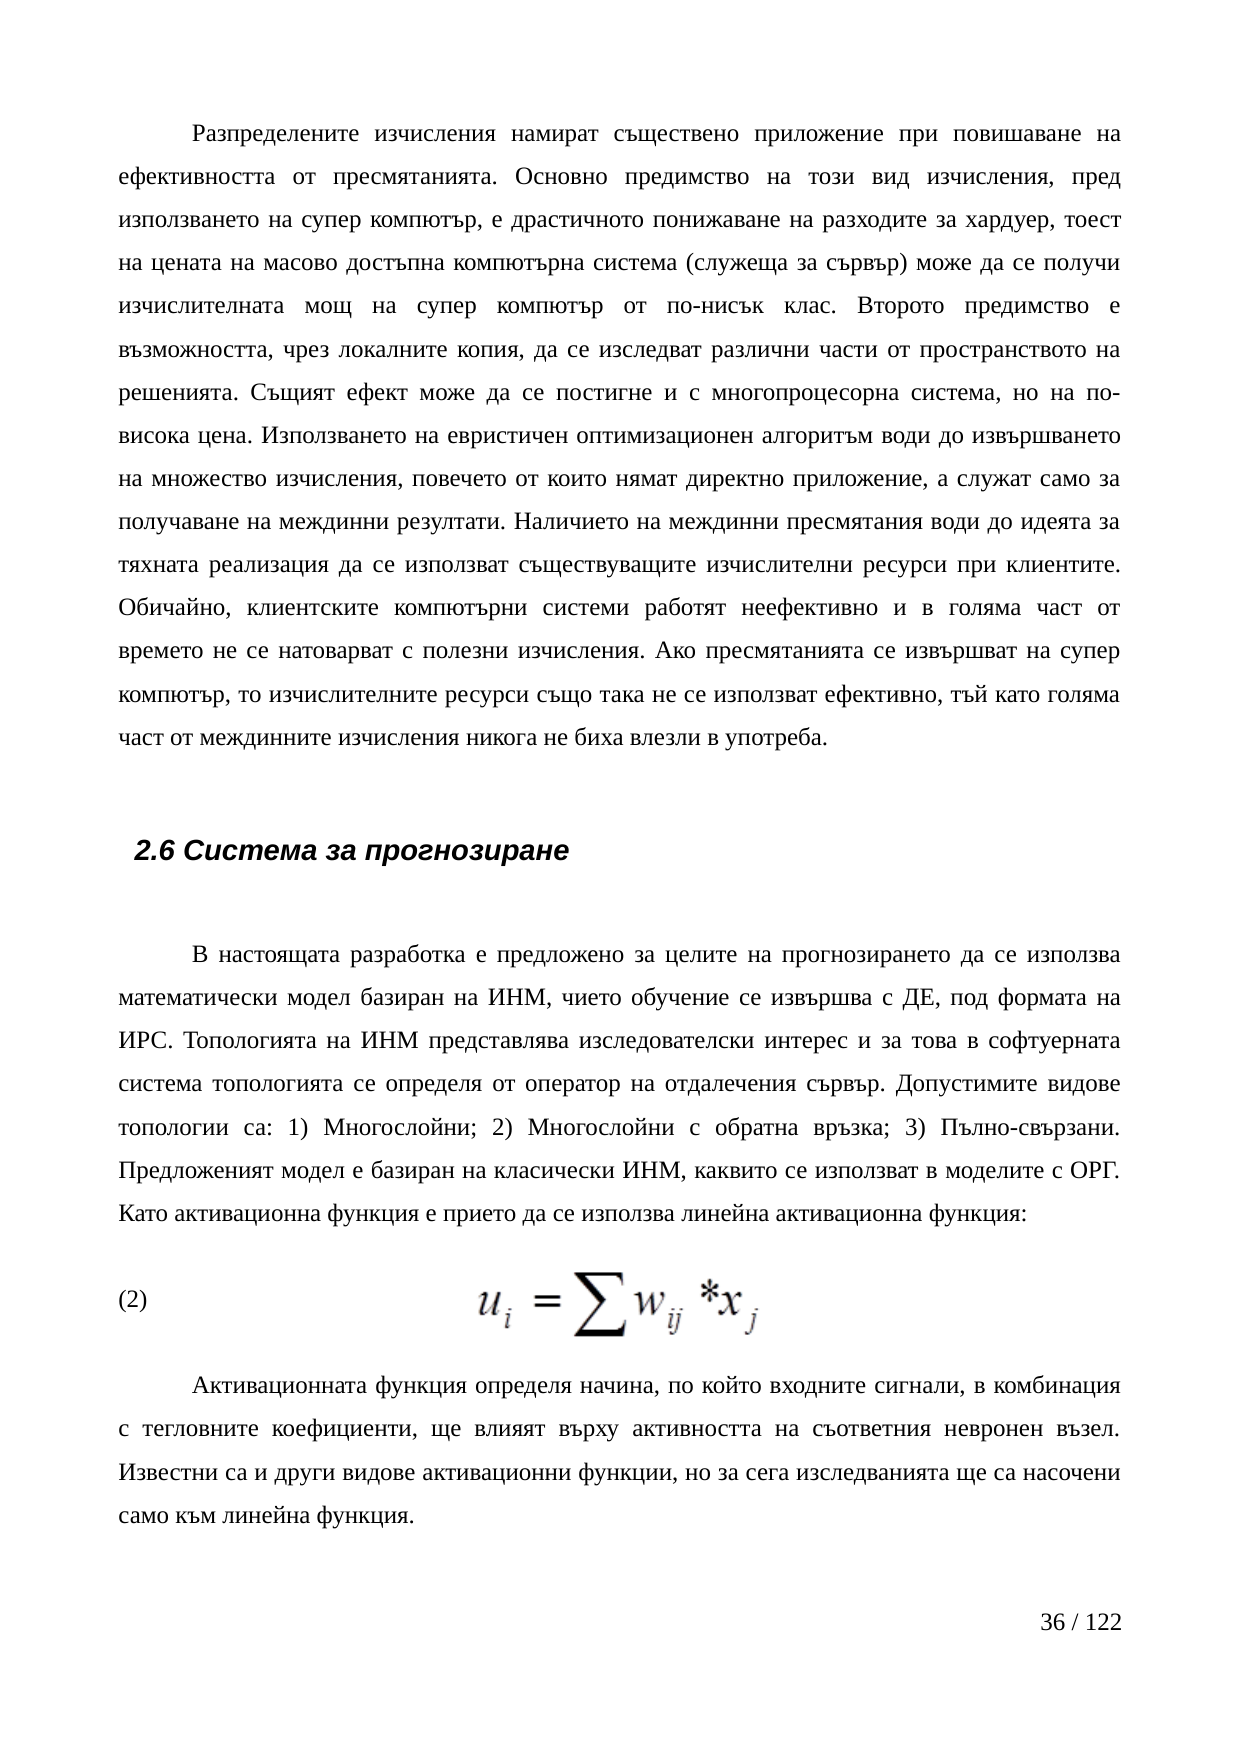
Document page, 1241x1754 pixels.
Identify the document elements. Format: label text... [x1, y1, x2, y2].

subtitle 2.6 Система за прогнозиране [118, 833, 1122, 867]
text Активационната функция определя начина, по който входните сигнали, в комбинация с тегловните коефициенти, ще влияят върху активността на съответния невронен възел. Известни са и други видове активационни функции, но за сега изследванията ще са насочени само към линейна функция. [118, 1370, 1122, 1528]
text (2) [118, 1284, 471, 1313]
text [769, 1284, 1122, 1313]
text В настоящата разработка е предложено за целите на прогнозирането да се използва математически модел базиран на ИНМ, чието обучение се извършва с ДЕ, под формата на ИРС. Топологията на ИНМ представлява изследователски интерес и за това в софтуерната система топологията се определя от оператор на отдалечения сървър. Допустимите видове топологии са: 1) Многослойни; 2) Многослойни с обратна връзка; 3) Пълно-свързани. Предложеният модел е базиран на класически ИНМ, каквито се използват в моделите с ОРГ. Като активационна функция е прието да се използва линейна активационна функция: [118, 939, 1122, 1227]
text Разпределените изчисления намират съществено приложение при повишаване на ефективността от пресмятанията. Основно предимство на този вид изчисления, пред използването на супер компютър, е драстичното понижаване на разходите за хардуер, тоест на цената на масово достъпна компютърна система (служеща за сървър) може да се получи изчислителната мощ на супер компютър от по-нисък клас. Второто предимство е възможността, чрез локалните копия, да се изследват различни части от пространството на решенията. Същият ефект може да се постигне и с многопроцесорна система, но на по-висока цена. Използването на евристичен оптимизационен алгоритъм води до извършването на множество изчисления, повечето от които нямат директно приложение, а служат само за получаване на междинни резултати. Наличието на междинни пресмятания води до идеята за тяхната реализация да се използват съществуващите изчислителни ресурси при клиентите. Обичайно, клиентските компютърни системи работят неефективно и в голяма част от времето не се натоварват с полезни изчисления. Ако пресмятанията се извършват на супер компютър, то изчислителните ресурси също така не се използват ефективно, тъй като голяма част от междинните изчисления никога не биха влезли в употреба. [118, 118, 1122, 751]
